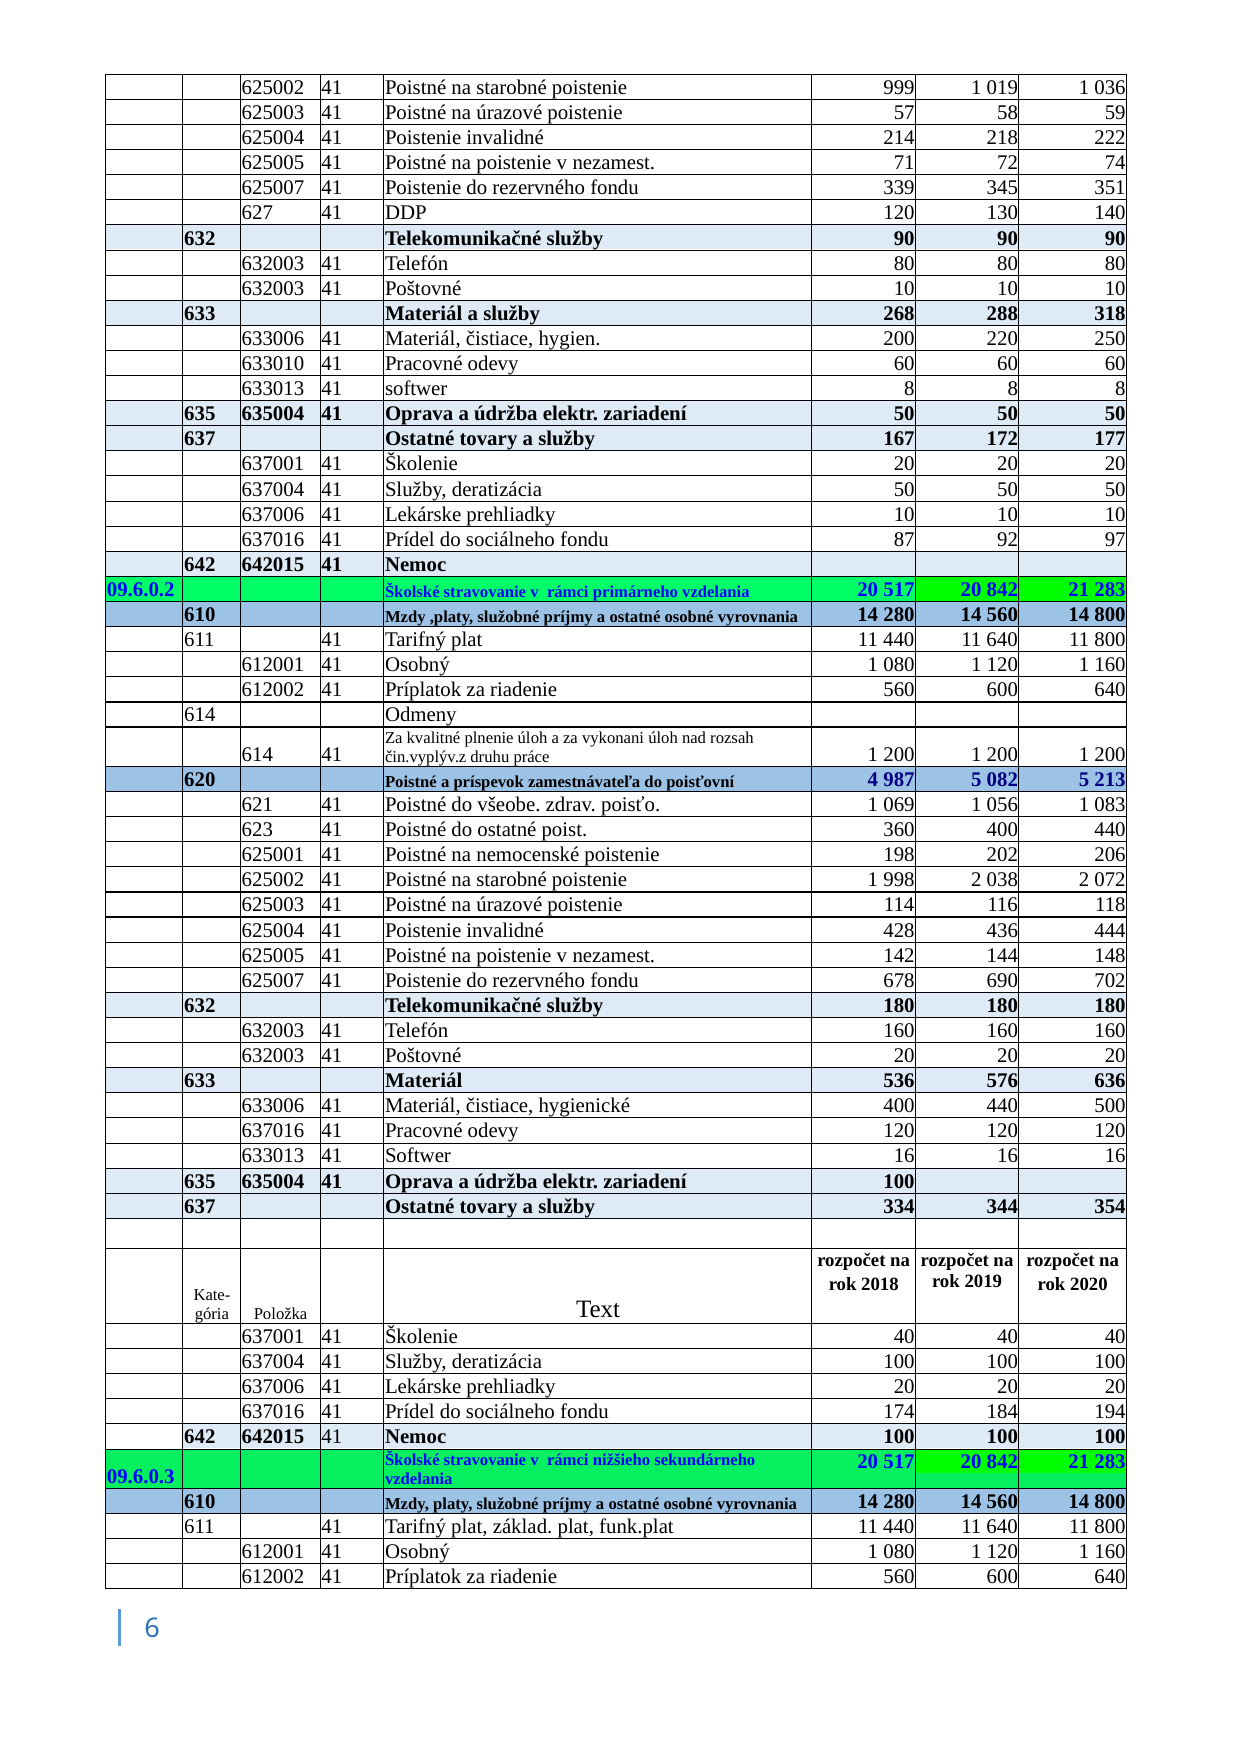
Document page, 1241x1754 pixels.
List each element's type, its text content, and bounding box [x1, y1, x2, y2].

table_cell [106, 426, 182, 450]
table_cell 41 [321, 652, 383, 676]
table_cell [183, 150, 240, 174]
table_cell 625003 [241, 100, 320, 124]
table_cell [106, 351, 182, 375]
table_cell [241, 627, 320, 651]
table_cell 637004 [241, 1349, 320, 1373]
table_cell 100 [812, 1169, 915, 1193]
table_cell 10 [916, 502, 1018, 526]
table_cell 60 [1019, 351, 1126, 375]
table_cell [241, 703, 320, 726]
table_cell 1 200 [812, 728, 915, 766]
table_cell [106, 75, 182, 99]
table_cell 50 [1019, 401, 1126, 425]
table_cell [106, 1424, 182, 1448]
table_cell 41 [321, 627, 383, 651]
table_cell [106, 1219, 182, 1247]
table_cell Softwer [384, 1144, 811, 1167]
table_cell 20 [812, 1374, 915, 1398]
table_cell [183, 1374, 240, 1398]
table_cell [106, 1374, 182, 1398]
table_cell [106, 276, 182, 300]
table_cell 220 [916, 326, 1018, 350]
table_cell 625004 [241, 125, 320, 149]
table_cell 625005 [241, 943, 320, 967]
table_cell 218 [916, 125, 1018, 149]
table_cell Poštovné [384, 1043, 811, 1067]
table_cell 41 [321, 817, 383, 841]
table_cell 344 [916, 1194, 1018, 1218]
table_cell 41 [321, 200, 383, 224]
table_cell 120 [812, 1118, 915, 1142]
table_cell [106, 993, 182, 1017]
table_cell 20 517 [812, 577, 915, 601]
table_cell 600 [916, 677, 1018, 701]
table_cell 632 [183, 225, 240, 249]
table_cell 610 [183, 602, 240, 626]
table_cell 58 [916, 100, 1018, 124]
table_cell Poistenie do rezervného fondu [384, 968, 811, 992]
table_cell 41 [321, 376, 383, 400]
table_cell 20 517 [812, 1450, 915, 1488]
table_cell 10 [916, 276, 1018, 300]
table_cell Telekomunikačné služby [384, 993, 811, 1017]
table_cell 625004 [241, 918, 320, 942]
table_cell 20 [812, 451, 915, 475]
table_cell [183, 817, 240, 841]
table_cell 16 [916, 1144, 1018, 1167]
table_cell Príplatok za riadenie [384, 1564, 811, 1588]
table_cell Telekomunikačné služby [384, 225, 811, 249]
table_cell [241, 1068, 320, 1092]
table_cell 14 800 [1019, 602, 1126, 626]
table_cell 440 [916, 1093, 1018, 1117]
table_cell 41 [321, 943, 383, 967]
table_cell 20 [1019, 451, 1126, 475]
table_cell 41 [321, 893, 383, 916]
table_cell [183, 1399, 240, 1423]
table_cell [106, 1539, 182, 1563]
table_cell 351 [1019, 175, 1126, 199]
table_cell [183, 527, 240, 551]
table_cell [916, 703, 1018, 726]
table_cell 184 [916, 1399, 1018, 1423]
table_cell 20 [916, 1043, 1018, 1067]
table_cell Lekárske prehliadky [384, 502, 811, 526]
table_cell [106, 1018, 182, 1042]
table_cell 50 [812, 476, 915, 501]
table_cell 198 [812, 842, 915, 866]
table_cell 637 [183, 1194, 240, 1218]
table_cell 632 [183, 993, 240, 1017]
table_cell [106, 401, 182, 425]
table_cell [183, 867, 240, 891]
table_cell 632003 [241, 276, 320, 300]
table_cell [241, 1219, 320, 1247]
table_cell 632003 [241, 251, 320, 274]
table_cell [241, 1194, 320, 1218]
table_cell 633013 [241, 1144, 320, 1167]
table_cell [183, 1093, 240, 1117]
table_cell 400 [812, 1093, 915, 1117]
table_cell [241, 225, 320, 249]
table_cell 174 [812, 1399, 915, 1423]
table_cell 41 [321, 968, 383, 992]
table_cell 612001 [241, 1539, 320, 1563]
table_cell [183, 476, 240, 501]
table_cell 194 [1019, 1399, 1126, 1423]
table_cell 640 [1019, 677, 1126, 701]
table_cell [106, 652, 182, 676]
table_cell 612002 [241, 677, 320, 701]
table_cell [241, 301, 320, 325]
table_cell 120 [812, 200, 915, 224]
table_cell [183, 200, 240, 224]
table_cell 1 160 [1019, 652, 1126, 676]
table_cell [183, 943, 240, 967]
table_cell 1 120 [916, 1539, 1018, 1563]
table_cell Služby, deratizácia [384, 1349, 811, 1373]
table_cell Školské stravovanie v rámci nižšieho sekundárneho vzdelania [384, 1450, 811, 1488]
table_cell 11 440 [812, 1514, 915, 1538]
table_cell 20 [1019, 1043, 1126, 1067]
table_cell 130 [916, 200, 1018, 224]
table_cell 100 [812, 1424, 915, 1448]
table_cell 41 [321, 677, 383, 701]
table_cell Materiál a služby [384, 301, 811, 325]
table_cell Poistné na úrazové poistenie [384, 100, 811, 124]
table_cell 200 [812, 326, 915, 350]
table_cell [183, 1324, 240, 1348]
table_cell [106, 552, 182, 576]
table_cell Text [384, 1249, 811, 1323]
table_cell 41 [321, 502, 383, 526]
table_cell Tarifný plat, základ. plat, funk.plat [384, 1514, 811, 1538]
table_cell 72 [916, 150, 1018, 174]
table_cell 8 [1019, 376, 1126, 400]
table_cell [241, 993, 320, 1017]
table_cell 90 [916, 225, 1018, 249]
table_cell Prídel do sociálneho fondu [384, 527, 811, 551]
table_cell Pracovné odevy [384, 351, 811, 375]
table_cell [183, 1144, 240, 1167]
table_cell 160 [916, 1018, 1018, 1042]
table_cell [321, 703, 383, 726]
table_cell 41 [321, 451, 383, 475]
table_cell 1 200 [916, 728, 1018, 766]
table_cell 2 072 [1019, 867, 1126, 891]
table_cell 41 [321, 1118, 383, 1142]
table_cell Oprava a údržba elektr. zariadení [384, 1169, 811, 1193]
table_cell [106, 451, 182, 475]
table_cell 40 [1019, 1324, 1126, 1348]
table_cell softwer [384, 376, 811, 400]
table_cell 642 [183, 552, 240, 576]
table_cell 100 [812, 1349, 915, 1373]
table_cell Poistné a príspevok zamestnávateľa do poisťovní [384, 767, 811, 791]
table_cell 41 [321, 351, 383, 375]
table_cell 637004 [241, 476, 320, 501]
table_cell Nemoc [384, 552, 811, 576]
table_cell 625007 [241, 175, 320, 199]
table_cell [183, 276, 240, 300]
table_cell Poistenie do rezervného fondu [384, 175, 811, 199]
table_cell rozpočet na rok 2019 [916, 1249, 1018, 1323]
table_cell 536 [812, 1068, 915, 1092]
table_cell 41 [321, 1514, 383, 1538]
table_cell [183, 251, 240, 274]
table_cell 74 [1019, 150, 1126, 174]
table_cell Telefón [384, 1018, 811, 1042]
table_cell [241, 577, 320, 601]
table_cell [321, 225, 383, 249]
table_cell [106, 1564, 182, 1588]
table_cell 612002 [241, 1564, 320, 1588]
table_cell 625001 [241, 842, 320, 866]
table_cell [916, 1219, 1018, 1247]
table_cell 167 [812, 426, 915, 450]
table_cell [106, 527, 182, 551]
table_cell [183, 326, 240, 350]
table_cell rozpočet na rok 2020 [1019, 1249, 1126, 1323]
table_cell Školenie [384, 451, 811, 475]
table_cell 633 [183, 1068, 240, 1092]
table_cell 632003 [241, 1018, 320, 1042]
table_cell 637016 [241, 527, 320, 551]
table_cell Príplatok za riadenie [384, 677, 811, 701]
table_cell [183, 502, 240, 526]
table_cell [183, 175, 240, 199]
table_cell [106, 602, 182, 626]
table_cell 21 283 [1019, 1450, 1126, 1488]
table_cell [384, 1219, 811, 1247]
table_cell [183, 1564, 240, 1588]
table_cell [241, 426, 320, 450]
table_cell 345 [916, 175, 1018, 199]
table_cell 625007 [241, 968, 320, 992]
table_cell [183, 1018, 240, 1042]
table_cell 633006 [241, 326, 320, 350]
table_cell 640 [1019, 1564, 1126, 1588]
table_cell 10 [812, 502, 915, 526]
table_cell 2 038 [916, 867, 1018, 891]
table_cell [916, 1169, 1018, 1193]
table_cell [241, 1489, 320, 1513]
table_cell [106, 476, 182, 501]
table_cell [183, 451, 240, 475]
table_cell [106, 1399, 182, 1423]
table_cell [183, 1450, 240, 1488]
table_cell 60 [916, 351, 1018, 375]
table_cell [183, 75, 240, 99]
table_cell 20 [812, 1043, 915, 1067]
table_cell [106, 968, 182, 992]
table_cell 500 [1019, 1093, 1126, 1117]
table_cell 1 069 [812, 792, 915, 816]
table_cell 614 [183, 703, 240, 726]
table_cell 632003 [241, 1043, 320, 1067]
table_cell 206 [1019, 842, 1126, 866]
table_cell Poistné na starobné poistenie [384, 867, 811, 891]
table_cell 642015 [241, 552, 320, 576]
table_cell [106, 867, 182, 891]
table_cell 1 200 [1019, 728, 1126, 766]
table_cell 999 [812, 75, 915, 99]
table_cell 288 [916, 301, 1018, 325]
table_cell 623 [241, 817, 320, 841]
table_cell [916, 552, 1018, 576]
table_cell [106, 376, 182, 400]
table_cell [321, 767, 383, 791]
table_cell 41 [321, 918, 383, 942]
table_cell 140 [1019, 200, 1126, 224]
table_cell 50 [916, 401, 1018, 425]
table_cell 41 [321, 251, 383, 274]
table_cell 614 [241, 728, 320, 766]
table_cell [321, 426, 383, 450]
table_cell [183, 1219, 240, 1247]
table_cell [321, 1249, 383, 1323]
table_cell [106, 792, 182, 816]
table_cell 41 [321, 276, 383, 300]
table_cell 360 [812, 817, 915, 841]
table_cell 268 [812, 301, 915, 325]
table_cell 635004 [241, 401, 320, 425]
table_cell 87 [812, 527, 915, 551]
table_cell [183, 968, 240, 992]
table_cell 41 [321, 476, 383, 501]
table_cell [106, 502, 182, 526]
table_cell 560 [812, 1564, 915, 1588]
table_cell 11 440 [812, 627, 915, 651]
table_cell Poistenie invalidné [384, 918, 811, 942]
table_cell 612001 [241, 652, 320, 676]
table_cell [106, 943, 182, 967]
table_cell 50 [812, 401, 915, 425]
table_cell 576 [916, 1068, 1018, 1092]
table_cell 1 056 [916, 792, 1018, 816]
table_cell [106, 200, 182, 224]
table_cell 40 [916, 1324, 1018, 1348]
table_cell 80 [916, 251, 1018, 274]
table_cell 41 [321, 150, 383, 174]
table_cell 100 [916, 1424, 1018, 1448]
table_cell [321, 1450, 383, 1488]
table_cell 41 [321, 326, 383, 350]
table_cell Školské stravovanie v rámci primárneho vzdelania [384, 577, 811, 601]
table_cell Odmeny [384, 703, 811, 726]
table_cell 642015 [241, 1424, 320, 1448]
table_cell 41 [321, 792, 383, 816]
table_cell [106, 1349, 182, 1373]
table_cell Služby, deratizácia [384, 476, 811, 501]
table_cell 41 [321, 100, 383, 124]
table_cell [183, 100, 240, 124]
table_cell [321, 1194, 383, 1218]
table_cell 635 [183, 1169, 240, 1193]
table_cell 114 [812, 893, 915, 916]
table_cell 90 [1019, 225, 1126, 249]
table_cell [321, 577, 383, 601]
table_cell 222 [1019, 125, 1126, 149]
table_cell [106, 1194, 182, 1218]
table_cell [106, 842, 182, 866]
table_cell [183, 577, 240, 601]
table_cell 318 [1019, 301, 1126, 325]
table_cell 41 [321, 1424, 383, 1448]
table_cell 702 [1019, 968, 1126, 992]
table_cell 334 [812, 1194, 915, 1218]
table_cell [106, 150, 182, 174]
table_cell 5 213 [1019, 767, 1126, 791]
table_cell 637001 [241, 1324, 320, 1348]
table_cell 11 800 [1019, 1514, 1126, 1538]
table_cell Školenie [384, 1324, 811, 1348]
table_cell 180 [812, 993, 915, 1017]
table_cell 10 [1019, 276, 1126, 300]
table_cell 180 [916, 993, 1018, 1017]
table_cell Poistné na starobné poistenie [384, 75, 811, 99]
table_cell 14 560 [916, 1489, 1018, 1513]
table_cell [106, 225, 182, 249]
table_cell 20 [1019, 1374, 1126, 1398]
table_cell Pracovné odevy [384, 1118, 811, 1142]
table_cell 148 [1019, 943, 1126, 967]
table_cell 41 [321, 552, 383, 576]
table_cell 100 [916, 1349, 1018, 1373]
table_cell Osobný [384, 652, 811, 676]
table_cell [106, 1118, 182, 1142]
table_cell 611 [183, 627, 240, 651]
table_cell 436 [916, 918, 1018, 942]
table_cell 625002 [241, 75, 320, 99]
table_cell 41 [321, 1093, 383, 1117]
table_cell 41 [321, 125, 383, 149]
table_cell Ostatné tovary a služby [384, 1194, 811, 1218]
table_cell [106, 326, 182, 350]
table_cell [106, 767, 182, 791]
table_cell 637016 [241, 1399, 320, 1423]
table_cell 41 [321, 867, 383, 891]
table_cell [183, 376, 240, 400]
table_cell 41 [321, 1539, 383, 1563]
table_cell 428 [812, 918, 915, 942]
table_cell 637 [183, 426, 240, 450]
table_cell 100 [1019, 1424, 1126, 1448]
table_cell 642 [183, 1424, 240, 1448]
table_cell [106, 627, 182, 651]
table_cell 1 019 [916, 75, 1018, 99]
table_cell 60 [812, 351, 915, 375]
table_cell 120 [1019, 1118, 1126, 1142]
table_cell [183, 125, 240, 149]
table_cell [106, 301, 182, 325]
table_cell 625005 [241, 150, 320, 174]
table_cell 41 [321, 175, 383, 199]
table_cell [183, 1349, 240, 1373]
table_cell Poistné na úrazové poistenie [384, 893, 811, 916]
table_cell [812, 1219, 915, 1247]
table_cell Mzdy, platy, služobné príjmy a ostatné osobné vyrovnania [384, 1489, 811, 1513]
table_cell 627 [241, 200, 320, 224]
table_cell 611 [183, 1514, 240, 1538]
table_cell [106, 703, 182, 726]
table_cell [241, 1514, 320, 1538]
table_cell 177 [1019, 426, 1126, 450]
table_cell Materiál [384, 1068, 811, 1092]
table_cell 41 [321, 1018, 383, 1042]
table_cell 80 [1019, 251, 1126, 274]
table_cell [183, 893, 240, 916]
table_cell Materiál, čistiace, hygien. [384, 326, 811, 350]
table_cell 172 [916, 426, 1018, 450]
table_cell [106, 1489, 182, 1513]
table_cell Kate- gória [183, 1249, 240, 1323]
table_cell 09.6.0.3 [106, 1450, 182, 1488]
table_cell 40 [812, 1324, 915, 1348]
table_cell 354 [1019, 1194, 1126, 1218]
table_cell 633006 [241, 1093, 320, 1117]
table_cell 20 [916, 451, 1018, 475]
table_cell 41 [321, 1399, 383, 1423]
table_cell 8 [812, 376, 915, 400]
table_cell 250 [1019, 326, 1126, 350]
table_cell [106, 677, 182, 701]
table_cell Ostatné tovary a služby [384, 426, 811, 450]
table_cell 637006 [241, 1374, 320, 1398]
table_cell 41 [321, 527, 383, 551]
table_cell [106, 1169, 182, 1193]
table_cell [106, 1324, 182, 1348]
table_cell [1019, 703, 1126, 726]
table_cell [183, 652, 240, 676]
table_cell 92 [916, 527, 1018, 551]
table_cell [106, 728, 182, 766]
table_cell [183, 1043, 240, 1067]
table_cell 50 [916, 476, 1018, 501]
table_cell 1 080 [812, 1539, 915, 1563]
table_cell [321, 602, 383, 626]
table_cell 678 [812, 968, 915, 992]
table_cell [241, 767, 320, 791]
table_cell 11 640 [916, 627, 1018, 651]
table_cell 11 800 [1019, 627, 1126, 651]
table_cell 633013 [241, 376, 320, 400]
table_cell 57 [812, 100, 915, 124]
table_cell [106, 817, 182, 841]
table_cell 5 082 [916, 767, 1018, 791]
table_cell 625003 [241, 893, 320, 916]
table_cell 1 036 [1019, 75, 1126, 99]
table_cell [183, 918, 240, 942]
table_cell [321, 1068, 383, 1092]
table_cell 160 [812, 1018, 915, 1042]
table_cell 14 280 [812, 1489, 915, 1513]
table_cell 118 [1019, 893, 1126, 916]
table_cell [106, 1514, 182, 1538]
table_cell Za kvalitné plnenie úloh a za vykonani úloh nad rozsah čin.vyplýv.z druhu práce [384, 728, 811, 766]
table_cell 14 800 [1019, 1489, 1126, 1513]
table_cell 41 [321, 1349, 383, 1373]
table_cell [321, 1489, 383, 1513]
table_cell 20 [916, 1374, 1018, 1398]
table_cell 144 [916, 943, 1018, 967]
table_cell Poistné na poistenie v nezamest. [384, 150, 811, 174]
table_cell 1 080 [812, 652, 915, 676]
table_cell 560 [812, 677, 915, 701]
table_cell 635 [183, 401, 240, 425]
table_cell 41 [321, 1043, 383, 1067]
table_cell [106, 918, 182, 942]
table_cell 41 [321, 1374, 383, 1398]
table_cell 635004 [241, 1169, 320, 1193]
table_cell 180 [1019, 993, 1126, 1017]
table_cell 637016 [241, 1118, 320, 1142]
table_cell 637006 [241, 502, 320, 526]
table_cell 41 [321, 1324, 383, 1348]
table_cell [106, 1093, 182, 1117]
table_cell 20 842 [916, 1450, 1018, 1488]
table_cell [106, 175, 182, 199]
table_cell 41 [321, 728, 383, 766]
table_cell 214 [812, 125, 915, 149]
table_cell Poistné na nemocenské poistenie [384, 842, 811, 866]
table_cell 1 160 [1019, 1539, 1126, 1563]
table_cell Nemoc [384, 1424, 811, 1448]
table_cell 444 [1019, 918, 1126, 942]
table_cell 440 [1019, 817, 1126, 841]
table_cell 621 [241, 792, 320, 816]
table_cell [106, 1068, 182, 1092]
table_cell [1019, 1219, 1126, 1247]
table_cell Poistenie invalidné [384, 125, 811, 149]
table_cell Telefón [384, 251, 811, 274]
table_cell [183, 1118, 240, 1142]
table_cell 116 [916, 893, 1018, 916]
table_cell 41 [321, 1169, 383, 1193]
table_cell Poistné do všeobe. zdrav. poisťo. [384, 792, 811, 816]
table_cell 41 [321, 401, 383, 425]
table_cell 120 [916, 1118, 1018, 1142]
table_cell Poistné do ostatné poist. [384, 817, 811, 841]
table_cell 09.6.0.2 [106, 577, 182, 601]
table_cell [321, 993, 383, 1017]
table_cell 4 987 [812, 767, 915, 791]
table_cell 610 [183, 1489, 240, 1513]
table_cell 160 [1019, 1018, 1126, 1042]
table_cell 10 [812, 276, 915, 300]
table_cell DDP [384, 200, 811, 224]
table_cell [106, 251, 182, 274]
table_cell 80 [812, 251, 915, 274]
table_cell [321, 1219, 383, 1247]
table_cell 41 [321, 842, 383, 866]
table_cell [321, 301, 383, 325]
table_cell 1 998 [812, 867, 915, 891]
table_cell [812, 552, 915, 576]
table_cell 59 [1019, 100, 1126, 124]
table_cell 50 [1019, 476, 1126, 501]
table_cell 400 [916, 817, 1018, 841]
table_cell [183, 351, 240, 375]
table_cell [1019, 552, 1126, 576]
table_cell Mzdy ,platy, služobné príjmy a ostatné osobné vyrovnania [384, 602, 811, 626]
table_cell 1 083 [1019, 792, 1126, 816]
table_cell 16 [1019, 1144, 1126, 1167]
table_cell [106, 1043, 182, 1067]
table_cell [106, 1144, 182, 1167]
table_cell [812, 703, 915, 726]
table_cell 1 120 [916, 652, 1018, 676]
table_cell [106, 1249, 182, 1323]
table_cell 142 [812, 943, 915, 967]
table_cell [183, 792, 240, 816]
table_cell Tarifný plat [384, 627, 811, 651]
table_cell 14 560 [916, 602, 1018, 626]
table_cell [106, 125, 182, 149]
table_cell 100 [1019, 1349, 1126, 1373]
table_cell [106, 100, 182, 124]
table_cell Poistné na poistenie v nezamest. [384, 943, 811, 967]
table_cell 41 [321, 1564, 383, 1588]
table_cell 636 [1019, 1068, 1126, 1092]
table_cell [241, 602, 320, 626]
table_cell [183, 677, 240, 701]
table_cell [106, 893, 182, 916]
table_cell 620 [183, 767, 240, 791]
table_cell 339 [812, 175, 915, 199]
table_cell Prídel do sociálneho fondu [384, 1399, 811, 1423]
table_cell 633010 [241, 351, 320, 375]
table_cell Lekárske prehliadky [384, 1374, 811, 1398]
table_cell 71 [812, 150, 915, 174]
table_cell 600 [916, 1564, 1018, 1588]
table_cell 14 280 [812, 602, 915, 626]
table_cell 16 [812, 1144, 915, 1167]
table_cell 97 [1019, 527, 1126, 551]
table_cell [183, 1539, 240, 1563]
table_cell rozpočet na rok 2018 [812, 1249, 915, 1323]
table_cell [183, 728, 240, 766]
table_cell 41 [321, 1144, 383, 1167]
table_cell Poštovné [384, 276, 811, 300]
table_cell 41 [321, 75, 383, 99]
table_cell 633 [183, 301, 240, 325]
table_cell 202 [916, 842, 1018, 866]
table_cell 625002 [241, 867, 320, 891]
table_cell 8 [916, 376, 1018, 400]
table_cell [1019, 1169, 1126, 1193]
table_cell 637001 [241, 451, 320, 475]
table_cell 90 [812, 225, 915, 249]
table_cell 10 [1019, 502, 1126, 526]
table_cell [241, 1450, 320, 1488]
table_cell Položka [241, 1249, 320, 1323]
table_cell [183, 842, 240, 866]
table_cell Oprava a údržba elektr. zariadení [384, 401, 811, 425]
table_cell 690 [916, 968, 1018, 992]
table_cell Materiál, čistiace, hygienické [384, 1093, 811, 1117]
table_cell 11 640 [916, 1514, 1018, 1538]
table_cell Osobný [384, 1539, 811, 1563]
